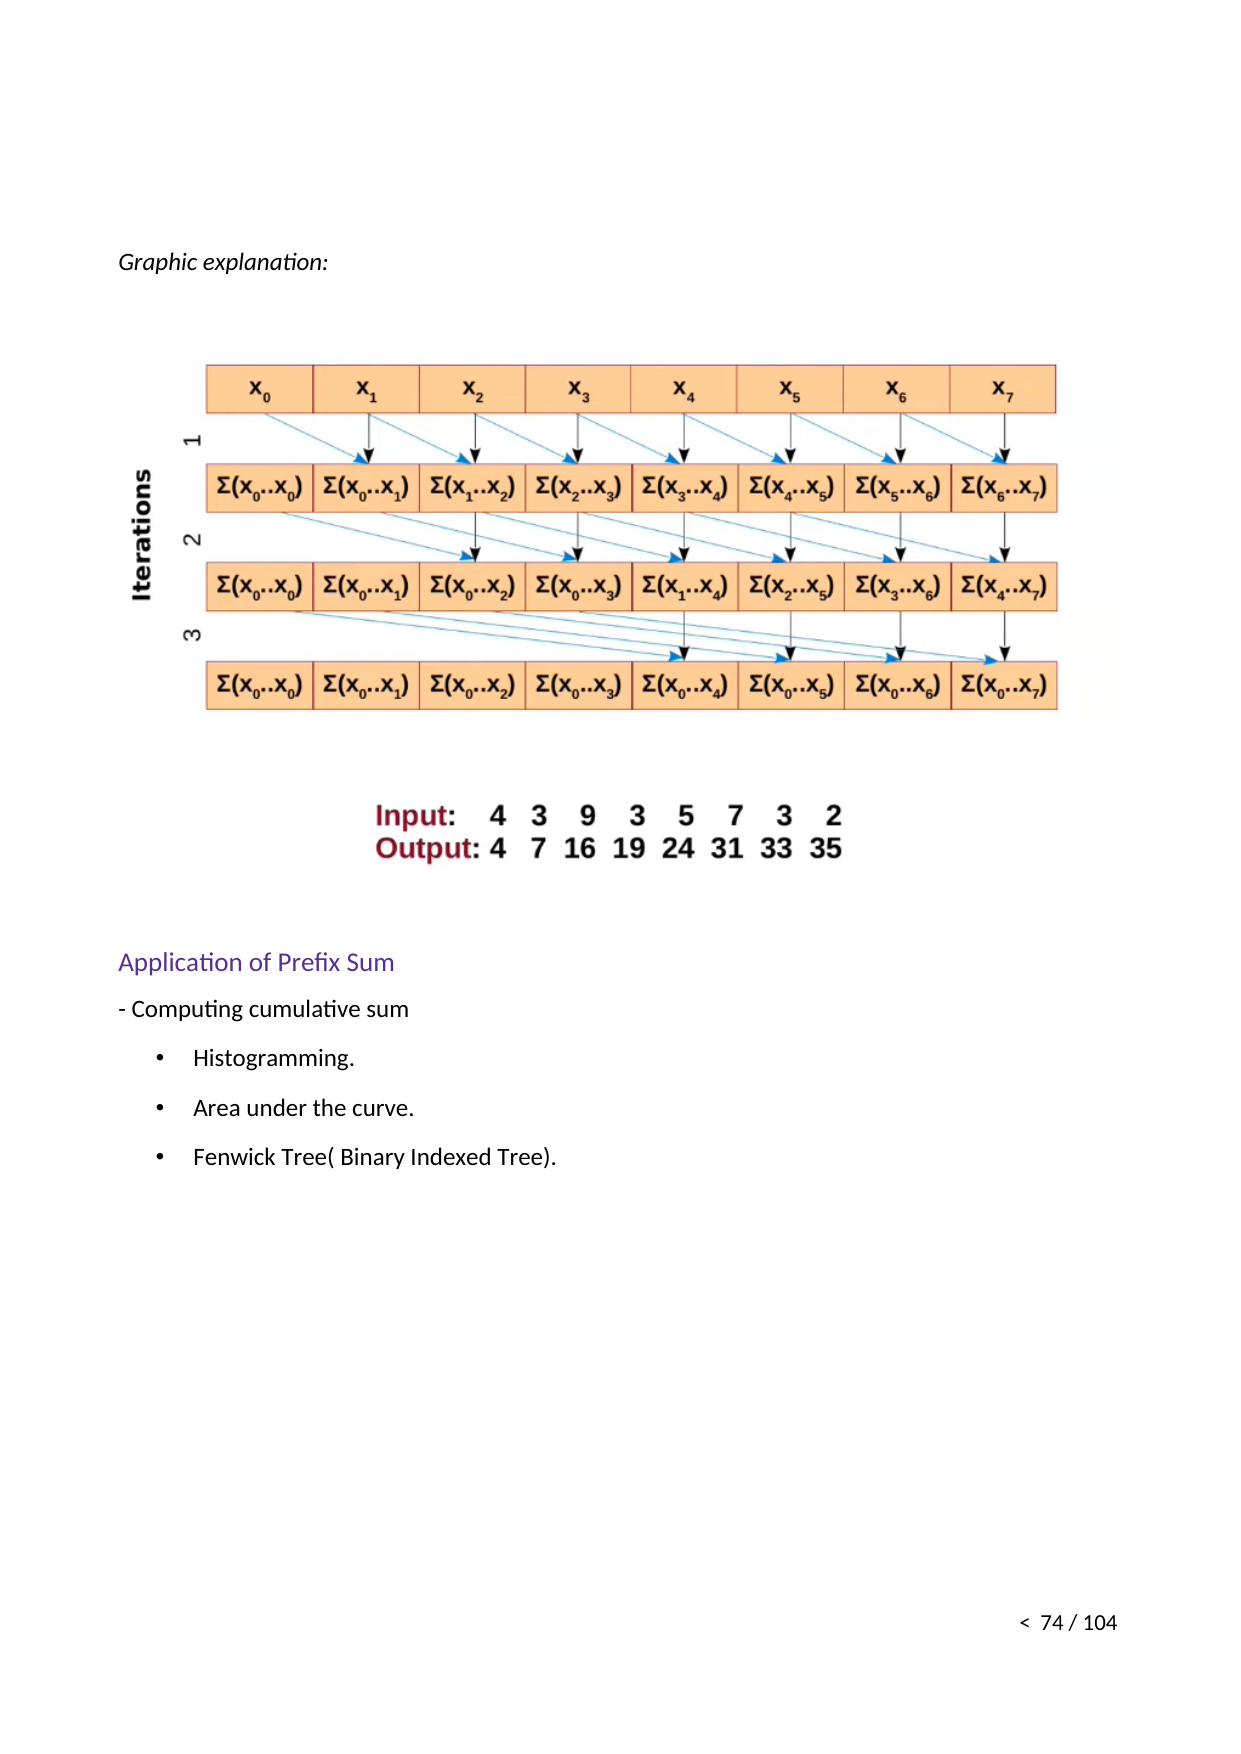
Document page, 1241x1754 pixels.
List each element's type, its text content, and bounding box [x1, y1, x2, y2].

text - Computing cumulative sum [118, 993, 1122, 1023]
list Histogramming. [156, 1042, 1122, 1073]
picture [118, 344, 1123, 868]
list Area under the curve. [156, 1092, 1122, 1122]
list Fenwick Tree( Binary Indexed Tree). [156, 1142, 1122, 1172]
subtitle Application of Prefix Sum [118, 945, 1122, 978]
text Graphic explanation: [118, 246, 1122, 277]
